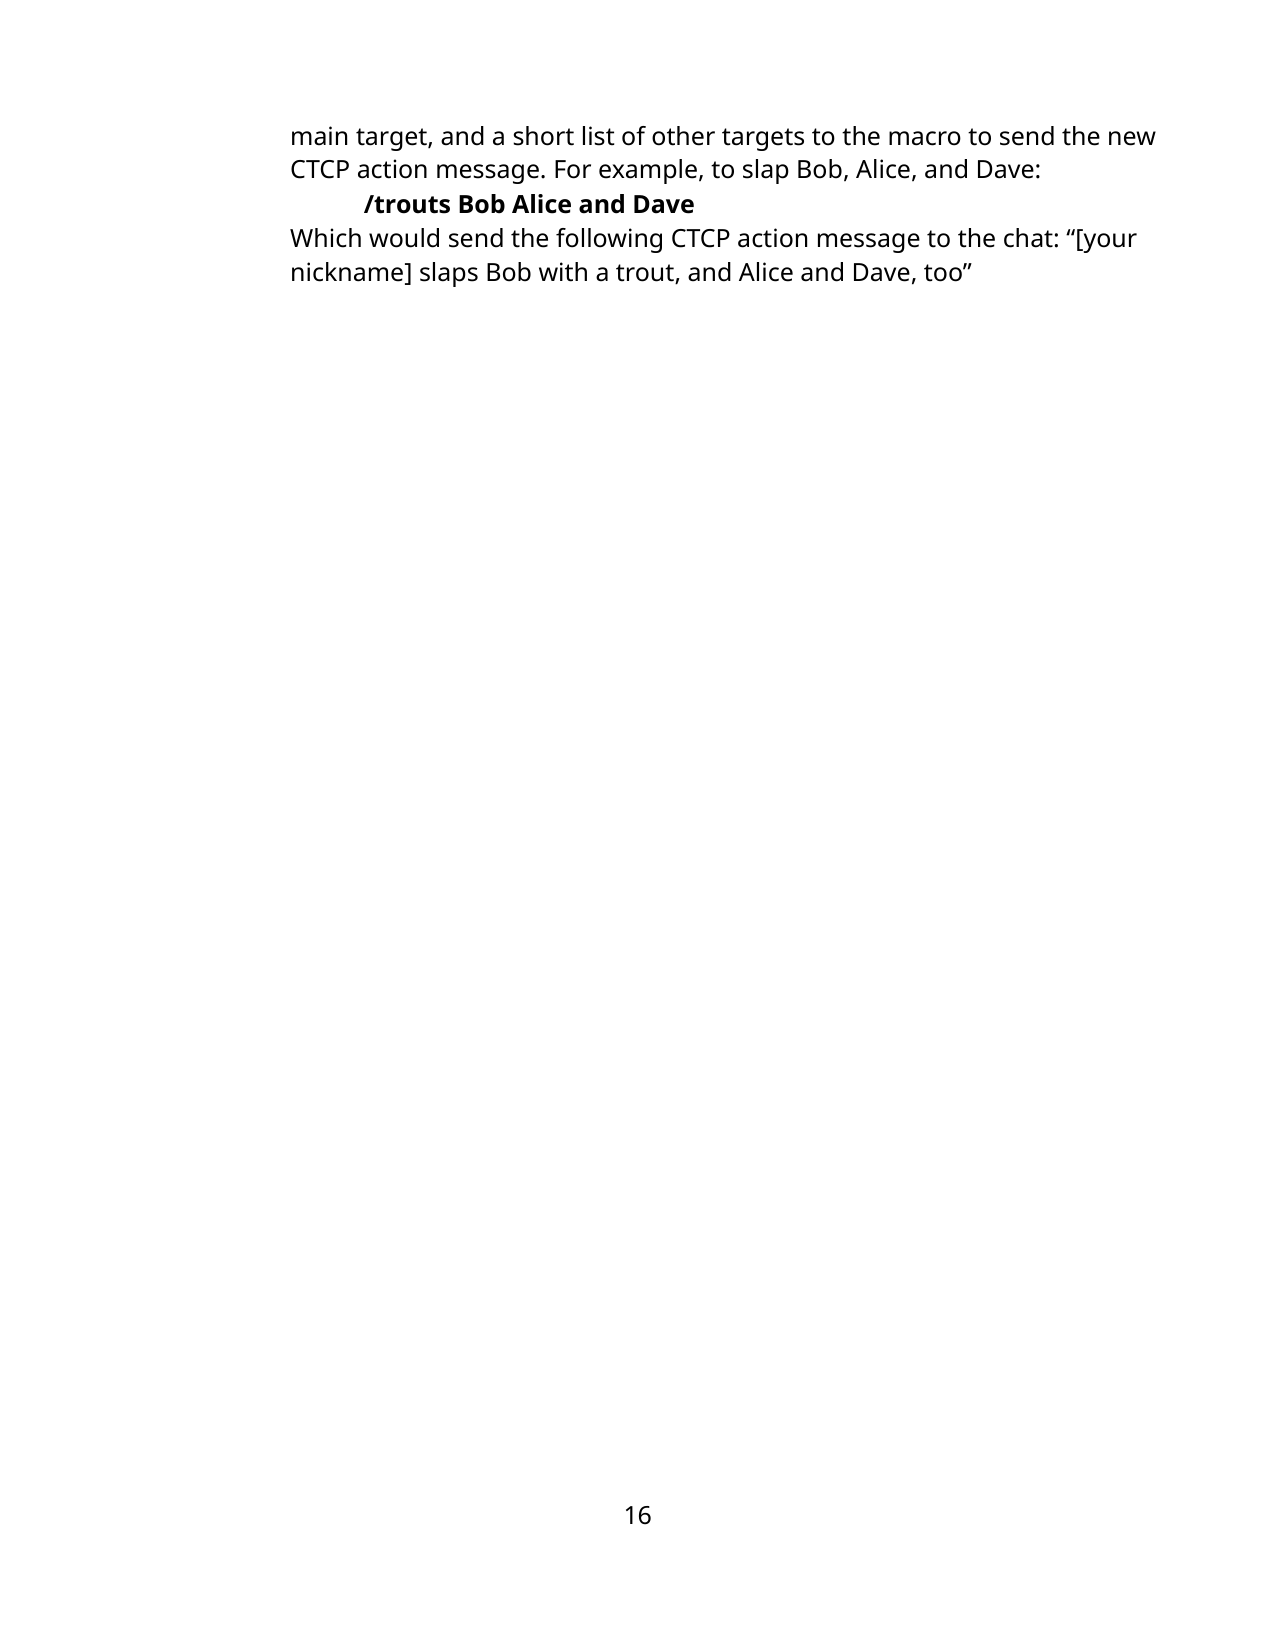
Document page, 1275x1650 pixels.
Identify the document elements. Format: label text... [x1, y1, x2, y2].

table_cell [118, 118, 290, 288]
table_cell main target, and a short list of other targets to the macro to send the new CTCP action message. For example, to slap Bob, Alice, and Dave: /trouts Bob Alice and Dave Which would send the following CTCP action message to the chat: “[your nickname] slaps Bob with a trout, and Alice and Dave, too” [290, 118, 1157, 288]
